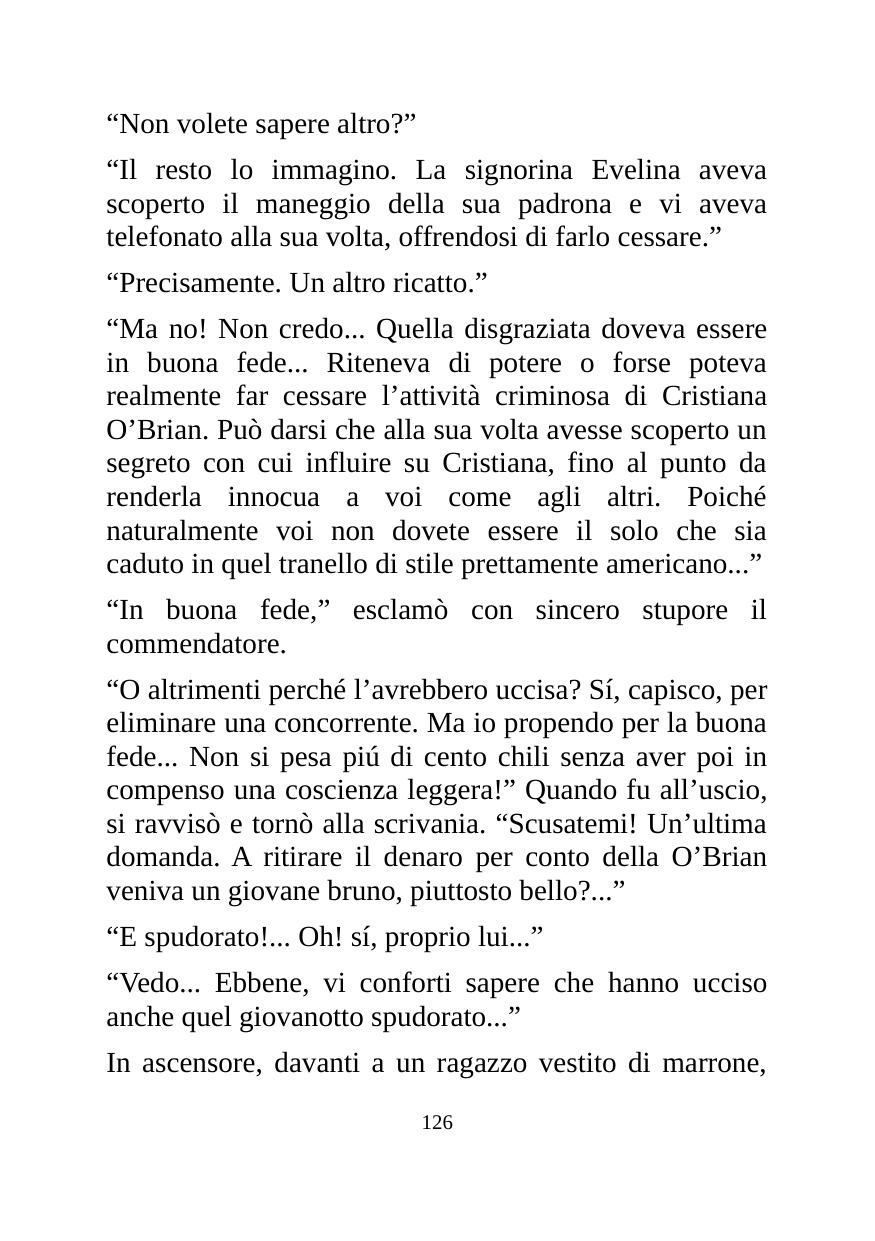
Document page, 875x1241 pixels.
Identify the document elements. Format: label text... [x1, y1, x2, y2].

text “O altrimenti perché l’avrebbero uccisa? Sí, capisco, per eliminare una concorrente. Ma io propendo per la buona fede... Non si pesa piú di cento chili senza aver poi in compenso una coscienza leggera!” Quando fu all’uscio, si ravvisò e tornò alla scrivania. “Scusatemi! Un’ultima domanda. A ritirare il denaro per conto della O’Brian veniva un giovane bruno, piuttosto bello?...” [106, 672, 768, 907]
text “Precisamente. Un altro ricatto.” [106, 265, 768, 299]
text “Vedo... Ebbene, vi conforti sapere che hanno ucciso anche quel giovanotto spudorato...” [106, 965, 768, 1032]
text In ascensore, davanti a un ragazzo vestito di marrone, [106, 1045, 768, 1078]
text “In buona fede,” esclamò con sincero stupore il commendatore. [106, 592, 768, 659]
text “Non volete sapere altro?” [106, 106, 768, 140]
text “E spudorato!... Oh! sí, proprio lui...” [106, 919, 768, 953]
text “Il resto lo immagino. La signorina Evelina aveva scoperto il maneggio della sua padrona e vi aveva telefonato alla sua volta, offrendosi di farlo cessare.” [106, 152, 768, 253]
text “Ma no! Non credo... Quella disgraziata doveva essere in buona fede... Riteneva di potere o forse poteva realmente far cessare l’attività criminosa di Cristiana O’Brian. Può darsi che alla sua volta avesse scoperto un segreto con cui influire su Cristiana, fino al punto da renderla innocua a voi come agli altri. Poiché naturalmente voi non dovete essere il solo che sia caduto in quel tranello di stile prettamente americano...” [106, 311, 768, 580]
